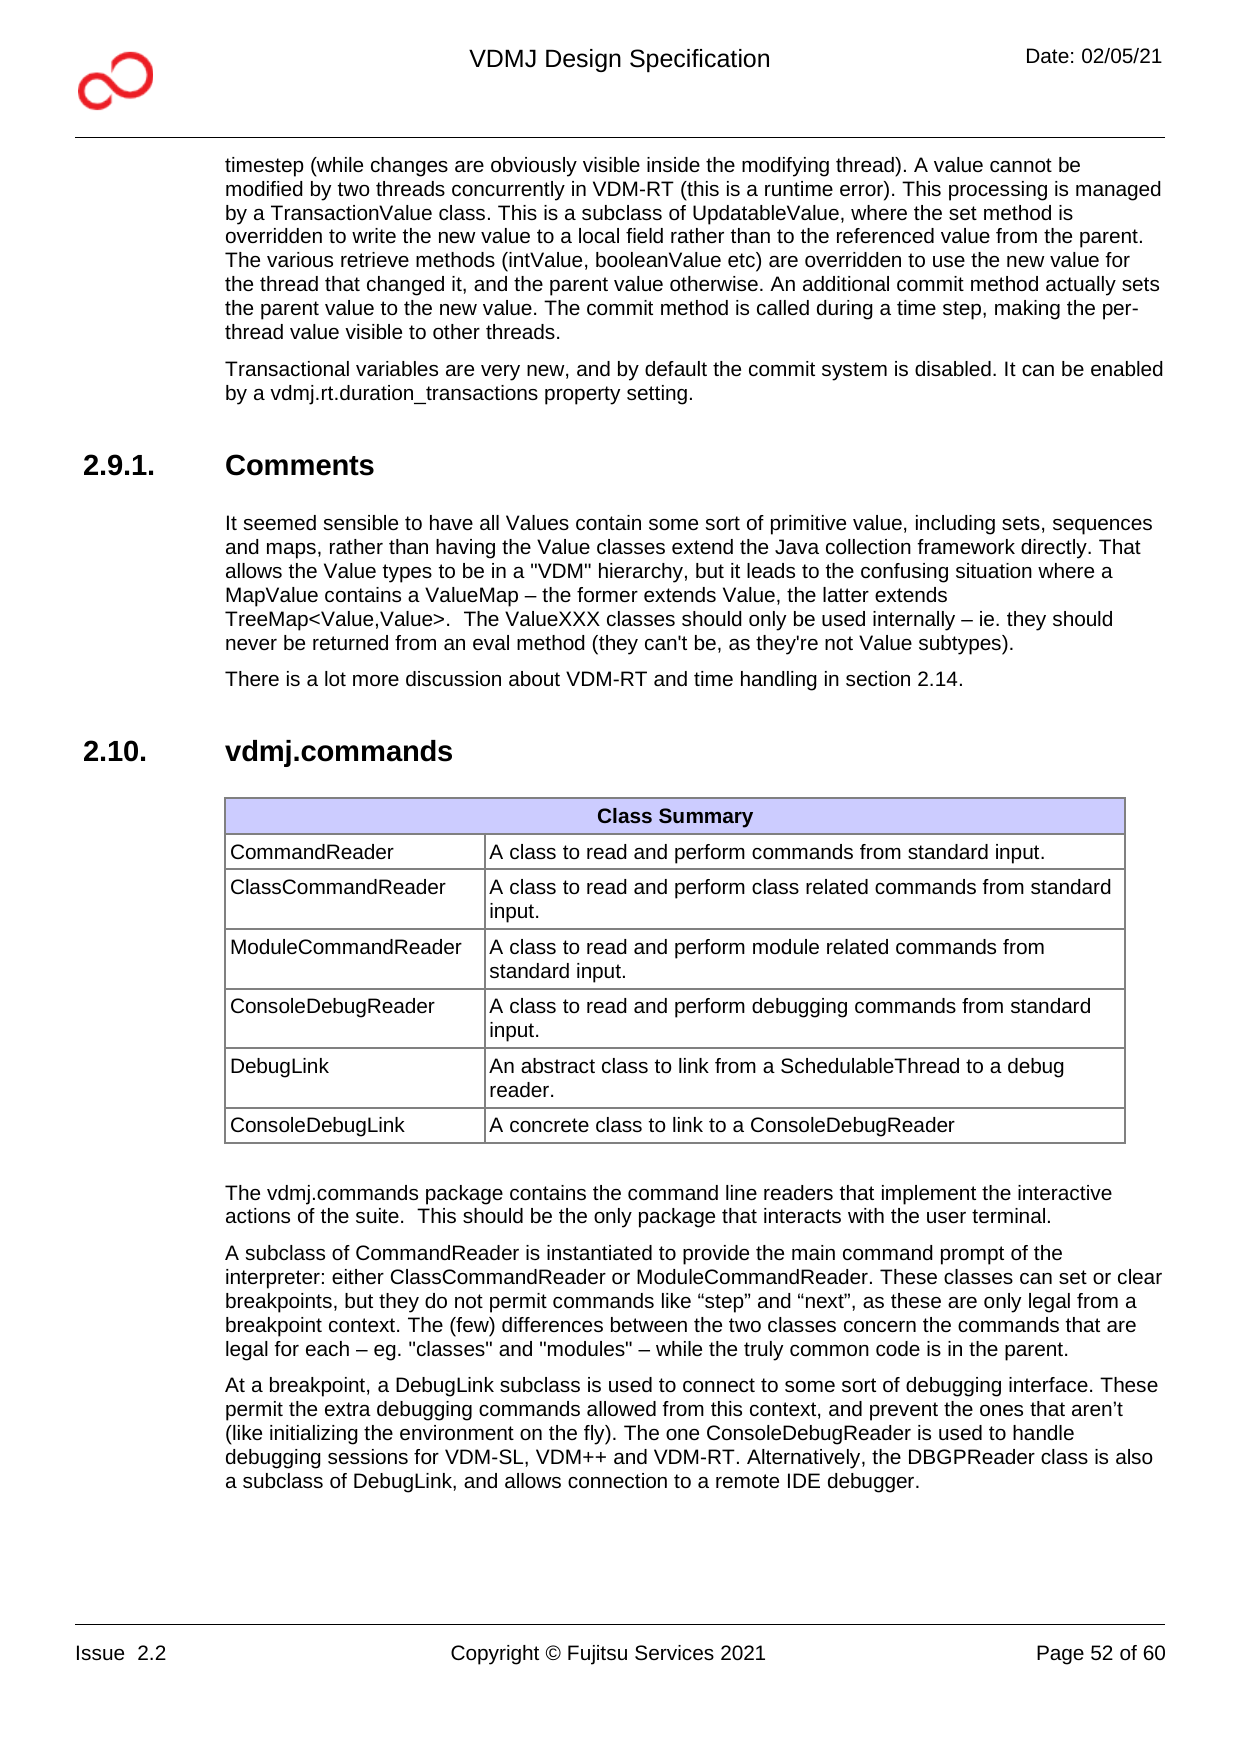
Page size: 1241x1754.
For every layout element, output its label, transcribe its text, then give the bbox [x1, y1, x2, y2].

table_cell DebugLink [226, 1049, 484, 1107]
table_cell A class to read and perform module related commands from standard input. [486, 930, 1124, 987]
text It seemed sensible to have all Values contain some sort of primitive value, including sets, sequences and maps, rather than having the Value classes extend the Java collection framework directly. That allows the Value types to be in a "VDM" hierarchy, but it leads to the confusing situation where a MapValue contains a ValueMap – the former extends Value, the latter extends TreeMap<Value,Value>. The ValueXXX classes should only be used internally – ie. they should never be returned from an eval method (they can't be, as they're not Value subtypes). [225, 511, 1165, 655]
text Transactional variables are very new, and by default the commit system is disabled. It can be enabled by a vdmj.rt.duration_transactions property setting. [225, 357, 1165, 405]
table_cell ModuleCommandReader [226, 930, 484, 987]
text A subclass of CommandReader is instantiated to provide the main command prompt of the interpreter: either ClassCommandReader or ModuleCommandReader. These classes can set or clear breakpoints, but they do not permit commands like “step” and “next”, as these are only legal from a breakpoint context. The (few) differences between the two classes concern the commands that are legal for each – eg. "classes" and "modules" – while the truly common code is in the parent. [225, 1241, 1165, 1361]
table_cell ConsoleDebugLink [226, 1109, 484, 1142]
text The vdmj.commands package contains the command line readers that implement the interactive actions of the suite. This should be the only package that interacts with the user terminal. [225, 1181, 1165, 1229]
table_cell A concrete class to link to a ConsoleDebugReader [486, 1109, 1124, 1142]
table_cell ClassCommandReader [226, 870, 484, 928]
table_cell A class to read and perform commands from standard input. [486, 835, 1124, 868]
table_header Class Summary [226, 799, 1124, 833]
table_cell ConsoleDebugReader [226, 990, 484, 1047]
subtitle Comments [75, 447, 1165, 481]
text There is a lot more discussion about VDM-RT and time handling in section 2.14. [225, 667, 1165, 691]
table_cell An abstract class to link from a SchedulableThread to a debug reader. [486, 1049, 1124, 1107]
picture [78, 44, 153, 120]
subtitle vdmj.commands [75, 734, 1165, 767]
table_cell CommandReader [226, 835, 484, 868]
text At a breakpoint, a DebugLink subclass is used to connect to some sort of debugging interface. These permit the extra debugging commands allowed from this context, and prevent the ones that aren’t (like initializing the environment on the fly). The one ConsoleDebugReader is used to handle debugging sessions for VDM-SL, VDM++ and VDM-RT. Alternatively, the DBGPReader class is also a subclass of DebugLink, and allows connection to a remote IDE debugger. [225, 1373, 1165, 1493]
table_cell A class to read and perform debugging commands from standard input. [486, 990, 1124, 1047]
text timestep (while changes are obviously visible inside the modifying thread). A value cannot be modified by two threads concurrently in VDM-RT (this is a runtime error). This processing is managed by a TransactionValue class. This is a subclass of UpdatableValue, where the set method is overridden to write the new value to a local field rather than to the referenced value from the parent. The various retrieve methods (intValue, booleanValue etc) are overridden to use the new value for the thread that changed it, and the parent value otherwise. An additional commit method actually sets the parent value to the new value. The commit method is called during a time step, making the per-thread value visible to other threads. [225, 153, 1165, 344]
table_cell A class to read and perform class related commands from standard input. [486, 870, 1124, 928]
